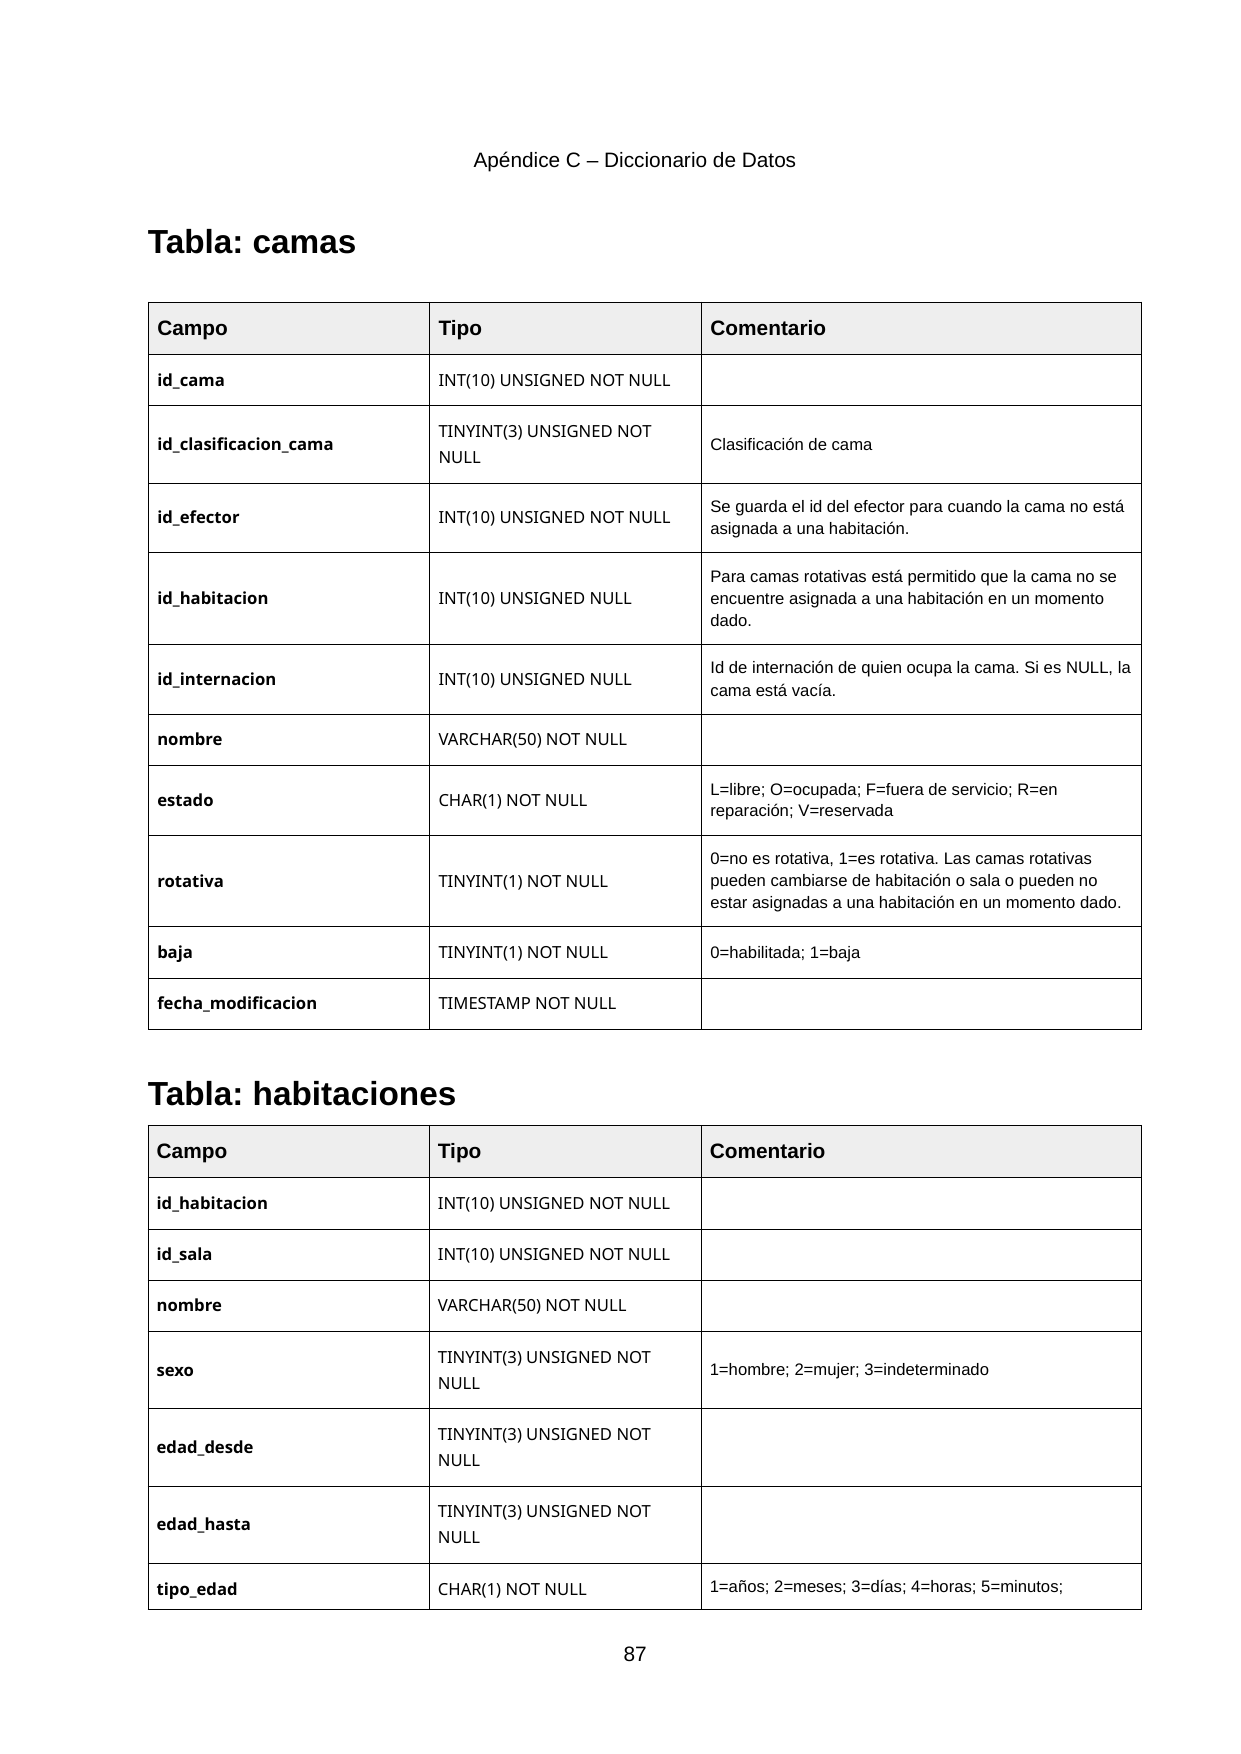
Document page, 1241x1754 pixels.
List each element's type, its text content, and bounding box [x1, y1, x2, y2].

table_cell baja [149, 927, 429, 977]
table_cell TINYINT(3) UNSIGNED NOT NULL [430, 406, 701, 483]
table_cell TINYINT(3) UNSIGNED NOT NULL [430, 1409, 701, 1486]
table_cell INT(10) UNSIGNED NOT NULL [430, 1230, 701, 1280]
table_header Tipo [430, 1126, 701, 1177]
table_cell Se guarda el id del efector para cuando la cama no está asignada a una habitación. [702, 484, 1141, 552]
table_cell id_sala [149, 1230, 429, 1280]
table_header Comentario [702, 1126, 1141, 1177]
table_cell nombre [149, 1281, 429, 1331]
table_cell [702, 715, 1141, 765]
table_cell 0=no es rotativa, 1=es rotativa. Las camas rotativas pueden cambiarse de habitación o sala o pueden no estar asignadas a una habitación en un momento dado. [702, 836, 1141, 926]
table_cell INT(10) UNSIGNED NULL [430, 645, 701, 714]
table_cell TINYINT(3) UNSIGNED NOT NULL [430, 1487, 701, 1563]
table_cell rotativa [149, 836, 429, 926]
table_cell CHAR(1) NOT NULL [430, 1564, 701, 1609]
table_cell 0=habilitada; 1=baja [702, 927, 1141, 977]
table_cell edad_desde [149, 1409, 429, 1486]
table_cell TINYINT(1) NOT NULL [430, 836, 701, 926]
table_cell 1=hombre; 2=mujer; 3=indeterminado [702, 1332, 1141, 1408]
table_cell CHAR(1) NOT NULL [430, 766, 701, 834]
table_cell estado [149, 766, 429, 834]
table_cell [702, 1487, 1141, 1563]
table_cell sexo [149, 1332, 429, 1408]
table_cell TIMESTAMP NOT NULL [430, 979, 701, 1029]
table_cell VARCHAR(50) NOT NULL [430, 715, 701, 765]
table_cell VARCHAR(50) NOT NULL [430, 1281, 701, 1331]
table_cell 1=años; 2=meses; 3=días; 4=horas; 5=minutos; [702, 1564, 1141, 1609]
table_cell tipo_edad [149, 1564, 429, 1609]
table_header Comentario [702, 303, 1141, 354]
table_cell [702, 1281, 1141, 1331]
table_cell L=libre; O=ocupada; F=fuera de servicio; R=en reparación; V=reservada [702, 766, 1141, 834]
table_cell id_internacion [149, 645, 429, 714]
table_cell id_habitacion [149, 553, 429, 644]
table_cell id_efector [149, 484, 429, 552]
table_cell [702, 1230, 1141, 1280]
subtitle Tabla: habitaciones [148, 1074, 1122, 1112]
table_cell id_cama [149, 355, 429, 405]
table_cell INT(10) UNSIGNED NULL [430, 553, 701, 644]
table_cell Clasificación de cama [702, 406, 1141, 483]
table_cell fecha_modificacion [149, 979, 429, 1029]
table_header Campo [149, 303, 429, 354]
table_cell Id de internación de quien ocupa la cama. Si es NULL, la cama está vacía. [702, 645, 1141, 714]
table_cell nombre [149, 715, 429, 765]
table_cell TINYINT(1) NOT NULL [430, 927, 701, 977]
table_header Campo [149, 1126, 429, 1177]
table_cell [702, 1178, 1141, 1228]
table_header Tipo [430, 303, 701, 354]
table_cell [702, 979, 1141, 1029]
table_cell id_clasificacion_cama [149, 406, 429, 483]
subtitle Tabla: camas [148, 222, 1122, 260]
table_cell id_habitacion [149, 1178, 429, 1228]
table_cell edad_hasta [149, 1487, 429, 1563]
table_cell INT(10) UNSIGNED NOT NULL [430, 355, 701, 405]
table_cell TINYINT(3) UNSIGNED NOT NULL [430, 1332, 701, 1408]
table_cell INT(10) UNSIGNED NOT NULL [430, 1178, 701, 1228]
table_cell INT(10) UNSIGNED NOT NULL [430, 484, 701, 552]
table_cell Para camas rotativas está permitido que la cama no se encuentre asignada a una habitación en un momento dado. [702, 553, 1141, 644]
table_cell [702, 1409, 1141, 1486]
table_cell [702, 355, 1141, 405]
